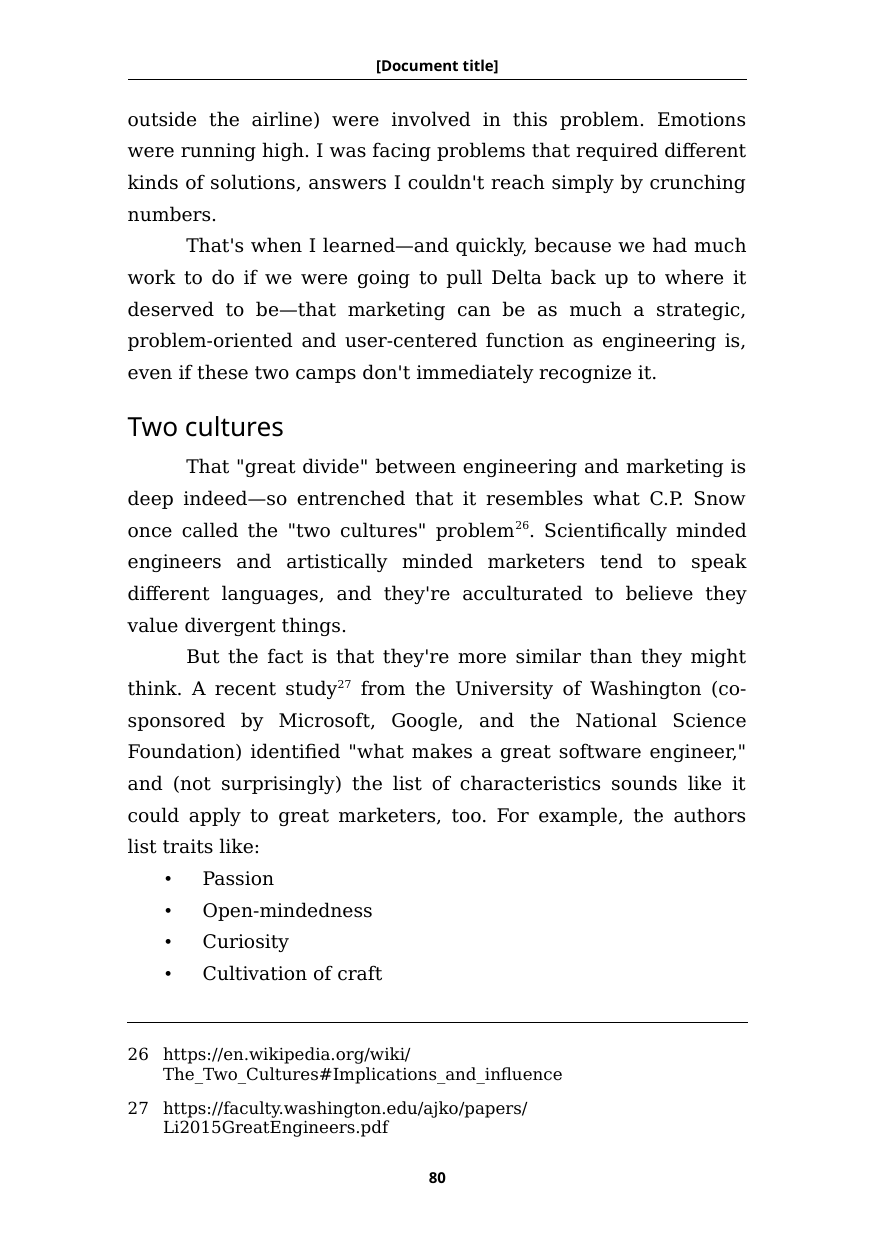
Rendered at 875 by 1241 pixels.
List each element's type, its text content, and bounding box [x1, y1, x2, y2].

text But the fact is that they're more similar than they might think. A recent study from the University of Washington (co-sponsored by Microsoft, Google, and the National Science Foundation) identified "what makes a great software engineer," and (not surprisingly) the list of characteristics sounds like it could apply to great marketers, too. For example, the authors list traits like: [127, 647, 747, 858]
text https://faculty.washington.edu/ajko/papers/Li2015GreatEngineers.pdf [127, 1099, 747, 1138]
list Curiosity [165, 932, 747, 953]
text That "great divide" between engineering and marketing is deep indeed—so entrenched that it resembles what C.P. Snow once called the "two cultures" problem. Scientifically minded engineers and artistically minded marketers tend to speak different languages, and they're acculturated to believe they value divergent things. [127, 457, 747, 637]
text That's when I learned—and quickly, because we had much work to do if we were going to pull Delta back up to where it deserved to be—that marketing can be as much a strategic, problem-oriented and user-centered function as engineering is, even if these two camps don't immediately recognize it. [127, 235, 747, 384]
text outside the airline) were involved in this problem. Emotions were running high. I was facing problems that required different kinds of solutions, answers I couldn't reach simply by crunching numbers. [127, 109, 747, 226]
list Open-mindedness [165, 900, 747, 922]
subtitle Two cultures [127, 408, 747, 444]
text https://en.wikipedia.org/wiki/The_Two_Cultures#Implications_and_influence [127, 1045, 747, 1084]
list Passion [165, 868, 747, 890]
list Cultivation of craft [165, 963, 747, 985]
